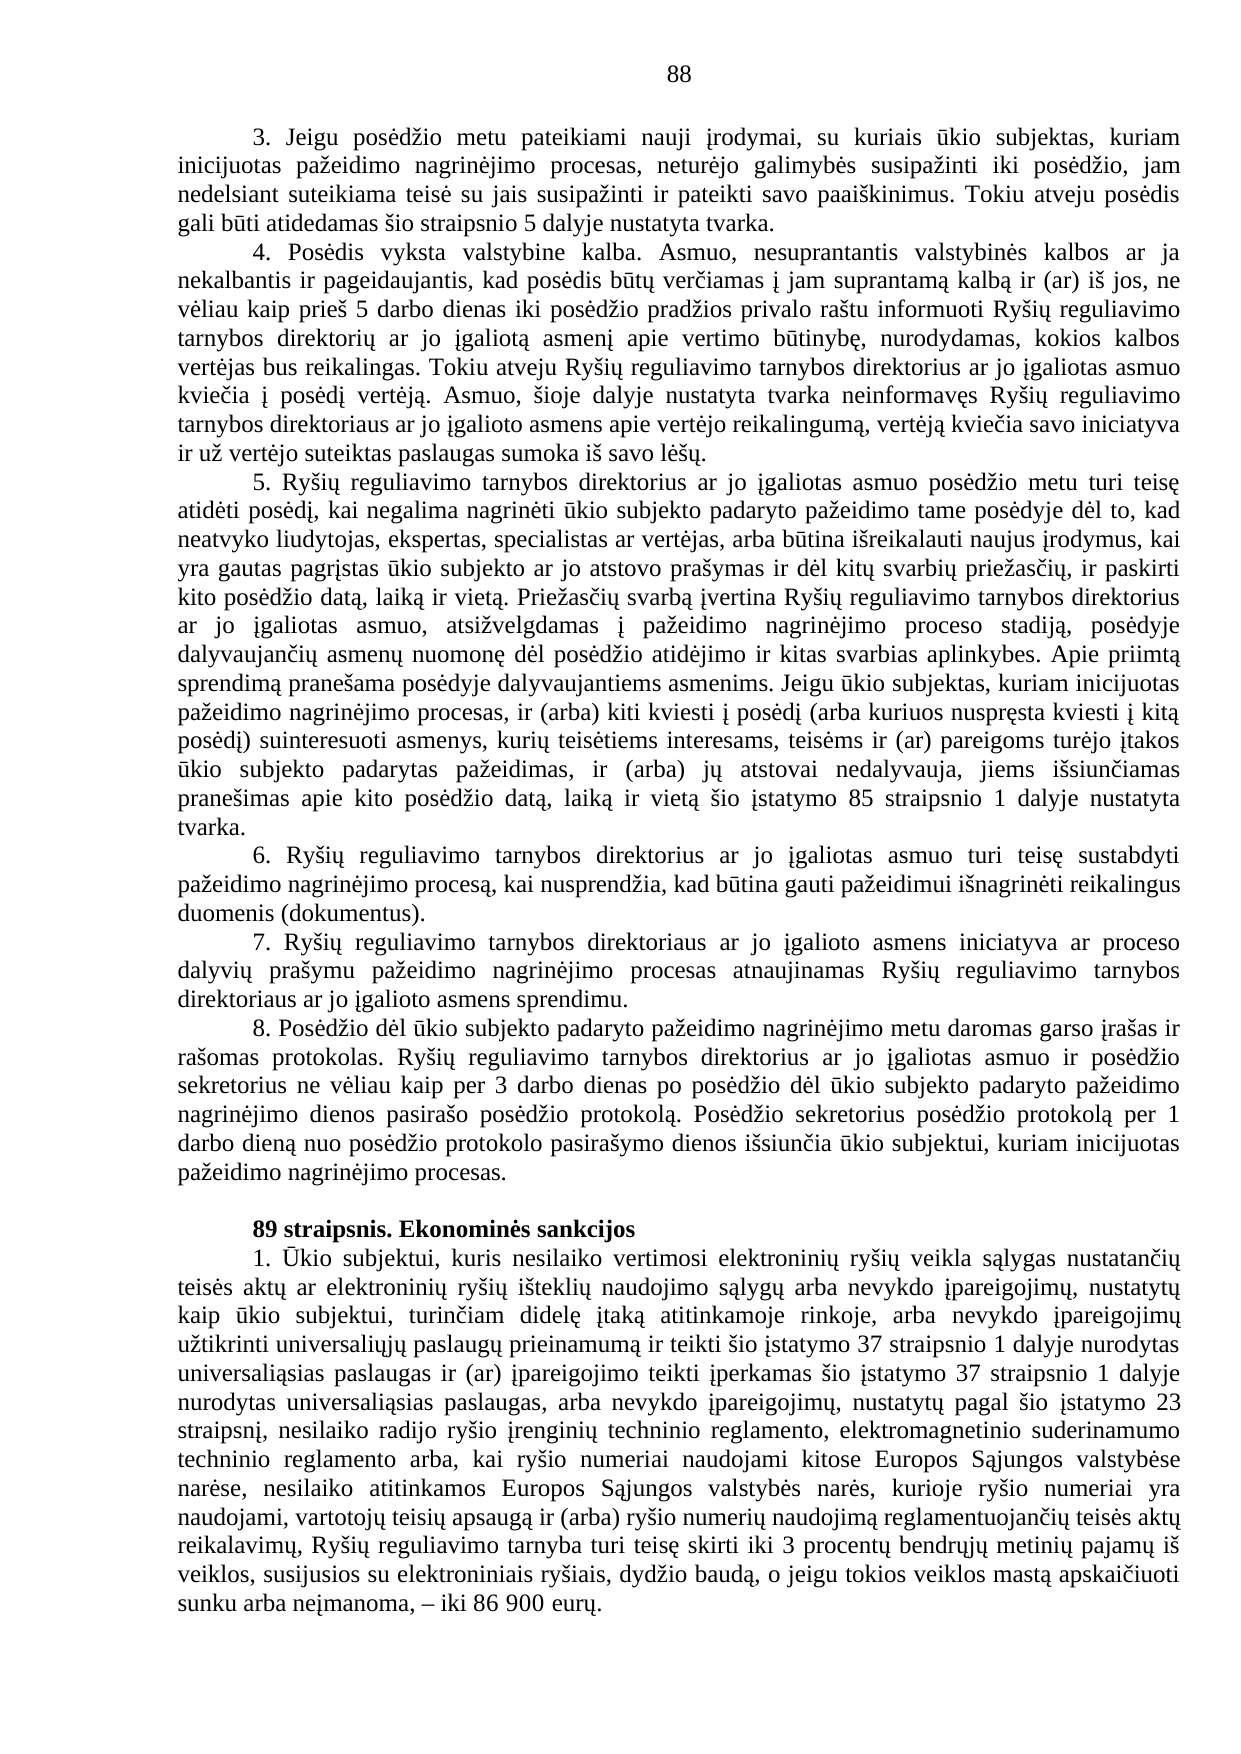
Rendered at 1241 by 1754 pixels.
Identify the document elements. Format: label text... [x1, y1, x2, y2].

text 1. Ūkio subjektui, kuris nesilaiko vertimosi elektroninių ryšių veikla sąlygas nustatančių teisės aktų ar elektroninių ryšių išteklių naudojimo sąlygų arba nevykdo įpareigojimų, nustatytų kaip ūkio subjektui, turinčiam didelę įtaką atitinkamoje rinkoje, arba nevykdo įpareigojimų užtikrinti universaliųjų paslaugų prieinamumą ir teikti šio įstatymo 37 straipsnio 1 dalyje nurodytas universaliąsias paslaugas ir (ar) įpareigojimo teikti įperkamas šio įstatymo 37 straipsnio 1 dalyje nurodytas universaliąsias paslaugas, arba nevykdo įpareigojimų, nustatytų pagal šio įstatymo 23 straipsnį, nesilaiko radijo ryšio įrenginių techninio reglamento, elektromagnetinio suderinamumo techninio reglamento arba, kai ryšio numeriai naudojami kitose Europos Sąjungos valstybėse narėse, nesilaiko atitinkamos Europos Sąjungos valstybės narės, kurioje ryšio numeriai yra naudojami, vartotojų teisių apsaugą ir (arba) ryšio numerių naudojimą reglamentuojančių teisės aktų reikalavimų, Ryšių reguliavimo tarnyba turi teisę skirti iki 3 procentų bendrųjų metinių pajamų iš veiklos, susijusios su elektroniniais ryšiais, dydžio baudą, o jeigu tokios veiklos mastą apskaičiuoti sunku arba neįmanoma, – iki 86 900 eurų. [177, 1243, 1181, 1617]
text 89 straipsnis. Ekonominės sankcijos [177, 1214, 1181, 1243]
text 3. Jeigu posėdžio metu pateikiami nauji įrodymai, su kuriais ūkio subjektas, kuriam inicijuotas pažeidimo nagrinėjimo procesas, neturėjo galimybės susipažinti iki posėdžio, jam nedelsiant suteikiama teisė su jais susipažinti ir pateikti savo paaiškinimus. Tokiu atveju posėdis gali būti atidedamas šio straipsnio 5 dalyje nustatyta tvarka. [177, 122, 1181, 237]
text 8. Posėdžio dėl ūkio subjekto padaryto pažeidimo nagrinėjimo metu daromas garso įrašas ir rašomas protokolas. Ryšių reguliavimo tarnybos direktorius ar jo įgaliotas asmuo ir posėdžio sekretorius ne vėliau kaip per 3 darbo dienas po posėdžio dėl ūkio subjekto padaryto pažeidimo nagrinėjimo dienos pasirašo posėdžio protokolą. Posėdžio sekretorius posėdžio protokolą per 1 darbo dieną nuo posėdžio protokolo pasirašymo dienos išsiunčia ūkio subjektui, kuriam inicijuotas pažeidimo nagrinėjimo procesas. [177, 1013, 1181, 1186]
text 6. Ryšių reguliavimo tarnybos direktorius ar jo įgaliotas asmuo turi teisę sustabdyti pažeidimo nagrinėjimo procesą, kai nusprendžia, kad būtina gauti pažeidimui išnagrinėti reikalingus duomenis (dokumentus). [177, 841, 1181, 927]
text 5. Ryšių reguliavimo tarnybos direktorius ar jo įgaliotas asmuo posėdžio metu turi teisę atidėti posėdį, kai negalima nagrinėti ūkio subjekto padaryto pažeidimo tame posėdyje dėl to, kad neatvyko liudytojas, ekspertas, specialistas ar vertėjas, arba būtina išreikalauti naujus įrodymus, kai yra gautas pagrįstas ūkio subjekto ar jo atstovo prašymas ir dėl kitų svarbių priežasčių, ir paskirti kito posėdžio datą, laiką ir vietą. Priežasčių svarbą įvertina Ryšių reguliavimo tarnybos direktorius ar jo įgaliotas asmuo, atsižvelgdamas į pažeidimo nagrinėjimo proceso stadiją, posėdyje dalyvaujančių asmenų nuomonę dėl posėdžio atidėjimo ir kitas svarbias aplinkybes. Apie priimtą sprendimą pranešama posėdyje dalyvaujantiems asmenims. Jeigu ūkio subjektas, kuriam inicijuotas pažeidimo nagrinėjimo procesas, ir (arba) kiti kviesti į posėdį (arba kuriuos nuspręsta kviesti į kitą posėdį) suinteresuoti asmenys, kurių teisėtiems interesams, teisėms ir (ar) pareigoms turėjo įtakos ūkio subjekto padarytas pažeidimas, ir (arba) jų atstovai nedalyvauja, jiems išsiunčiamas pranešimas apie kito posėdžio datą, laiką ir vietą šio įstatymo 85 straipsnio 1 dalyje nustatyta tvarka. [177, 467, 1181, 841]
text 7. Ryšių reguliavimo tarnybos direktoriaus ar jo įgalioto asmens iniciatyva ar proceso dalyvių prašymu pažeidimo nagrinėjimo procesas atnaujinamas Ryšių reguliavimo tarnybos direktoriaus ar jo įgalioto asmens sprendimu. [177, 927, 1181, 1013]
text 4. Posėdis vyksta valstybine kalba. Asmuo, nesuprantantis valstybinės kalbos ar ja nekalbantis ir pageidaujantis, kad posėdis būtų verčiamas į jam suprantamą kalbą ir (ar) iš jos, ne vėliau kaip prieš 5 darbo dienas iki posėdžio pradžios privalo raštu informuoti Ryšių reguliavimo tarnybos direktorių ar jo įgaliotą asmenį apie vertimo būtinybę, nurodydamas, kokios kalbos vertėjas bus reikalingas. Tokiu atveju Ryšių reguliavimo tarnybos direktorius ar jo įgaliotas asmuo kviečia į posėdį vertėją. Asmuo, šioje dalyje nustatyta tvarka neinformavęs Ryšių reguliavimo tarnybos direktoriaus ar jo įgalioto asmens apie vertėjo reikalingumą, vertėją kviečia savo iniciatyva ir už vertėjo suteiktas paslaugas sumoka iš savo lėšų. [177, 237, 1181, 467]
